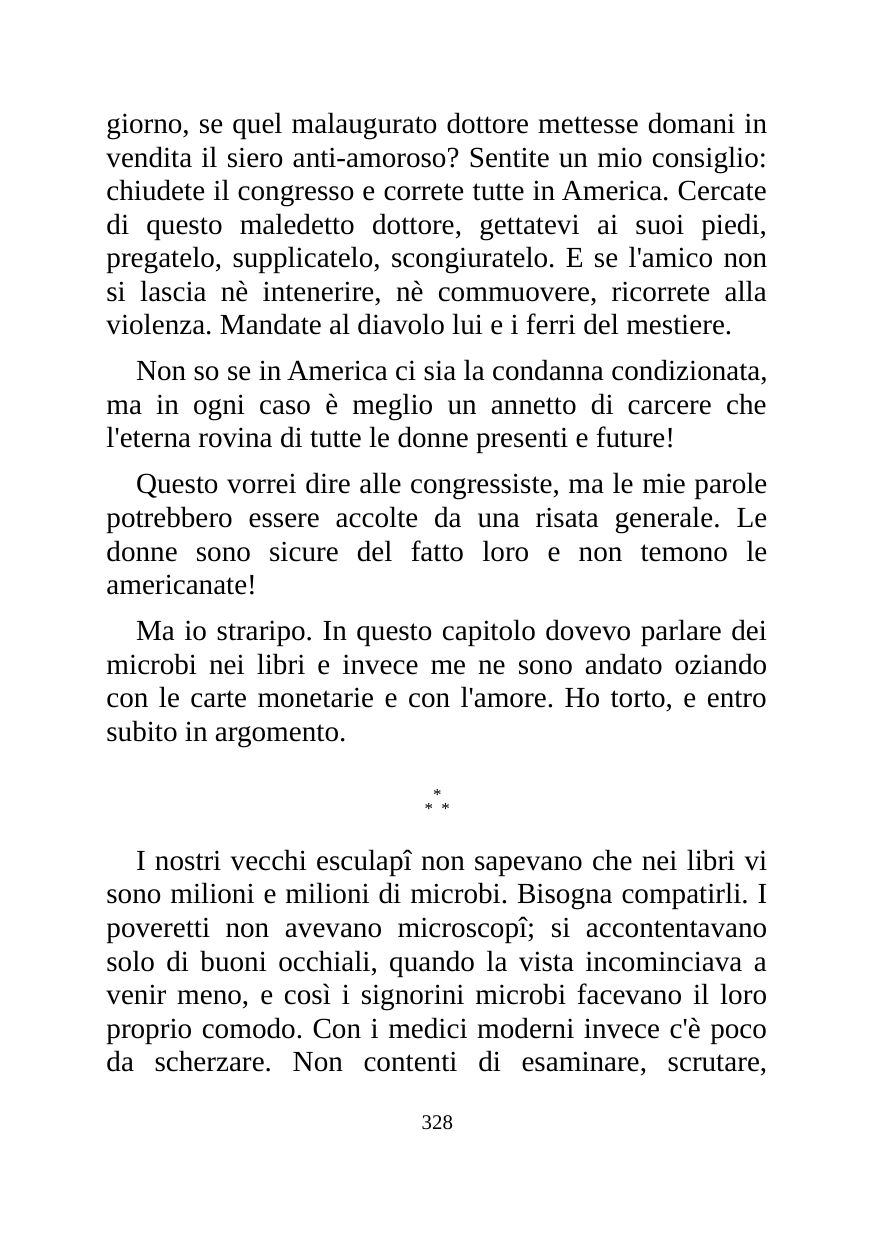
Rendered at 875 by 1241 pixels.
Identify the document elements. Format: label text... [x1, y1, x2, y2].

text *** [106, 785, 768, 818]
text Ma io straripo. In questo capitolo dovevo parlare dei microbi nei libri e invece me ne sono andato oziando con le carte monetarie e con l'amore. Ho torto, e entro subito in argomento. [106, 613, 768, 747]
text giorno, se quel malaugurato dottore mettesse domani in vendita il siero anti-amoroso? Sentite un mio consiglio: chiudete il congresso e correte tutte in America. Cercate di questo maledetto dottore, gettatevi ai suoi piedi, pregatelo, supplicatelo, scongiuratelo. E se l'amico non si lascia nè intenerire, nè commuovere, ricorrete alla violenza. Mandate al diavolo lui e i ferri del mestiere. [106, 106, 768, 341]
text I nostri vecchi esculapî non sapevano che nei libri vi sono milioni e milioni di microbi. Bisogna compatirli. I poveretti non avevano microscopî; si accontentavano solo di buoni occhiali, quando la vista incominciava a venir meno, e così i signorini microbi facevano il loro proprio comodo. Con i medici moderni invece c'è poco da scherzare. Non contenti di esaminare, scrutare, [106, 843, 768, 1078]
text Questo vorrei dire alle congressiste, ma le mie parole potrebbero essere accolte da una risata generale. Le donne sono sicure del fatto loro e non temono le americanate! [106, 467, 768, 601]
text Non so se in America ci sia la condanna condizionata, ma in ogni caso è meglio un annetto di carcere che l'eterna rovina di tutte le donne presenti e future! [106, 353, 768, 454]
